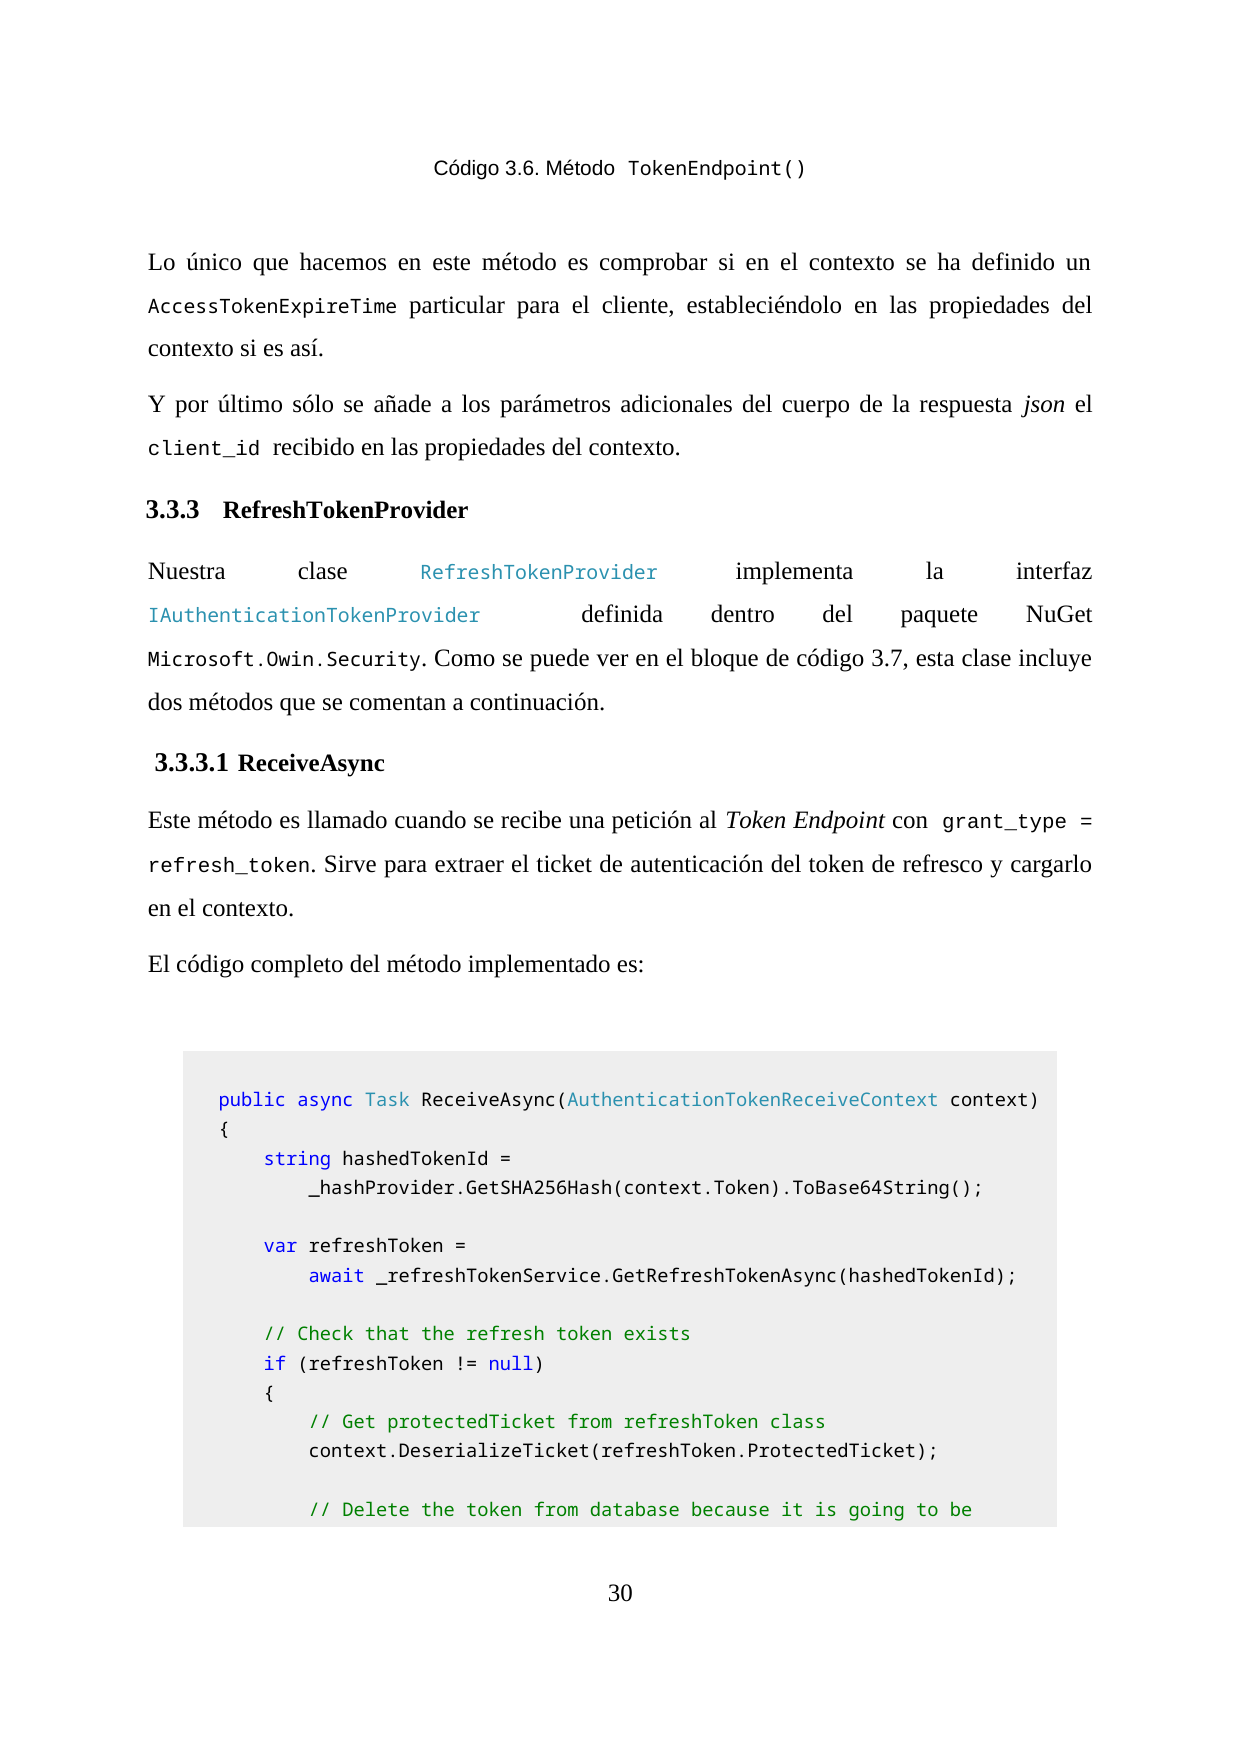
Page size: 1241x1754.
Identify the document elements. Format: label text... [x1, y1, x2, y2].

text El código completo del método implementado es: [148, 949, 1093, 978]
text Nuestra clase RefreshTokenProvider implementa la interfaz IAuthenticationTokenProvider definida dentro del paquete NuGet Microsoft.Owin.Security. Como se puede ver en el bloque de código 3.7, esta clase incluye dos métodos que se comentan a continuación. [148, 556, 1093, 715]
table_cell Código 3.6. Método TokenEndpoint() [183, 148, 1057, 187]
text Este método es llamado cuando se recibe una petición al Token Endpoint con grant_type = refresh_token. Sirve para extraer el ticket de autenticación del token de refresco y cargarlo en el contexto. [148, 806, 1093, 922]
subtitle RefreshTokenProvider [139, 493, 1093, 524]
subtitle ReceiveAsync [148, 746, 1093, 778]
table_header public async Task ReceiveAsync(AuthenticationTokenReceiveContext context) { string hashedTokenId = _hashProvider.GetSHA256Hash(context.Token).ToBase64String(); var refreshToken = await _refreshTokenService.GetRefreshTokenAsync(hashedTokenId); // Check that the refresh token exists if (refreshToken != null) { // Get protectedTicket from refreshToken class context.DeserializeTicket(refreshToken.ProtectedTicket); // Delete the token from database because it is going to be [183, 1051, 1057, 1527]
text Y por último sólo se añade a los parámetros adicionales del cuerpo de la respuesta json el client_id recibido en las propiedades del contexto. [148, 389, 1093, 461]
text Lo único que hacemos en este método es comprobar si en el contexto se ha definido un AccessTokenExpireTime particular para el cliente, estableciéndolo en las propiedades del contexto si es así. [148, 247, 1093, 362]
